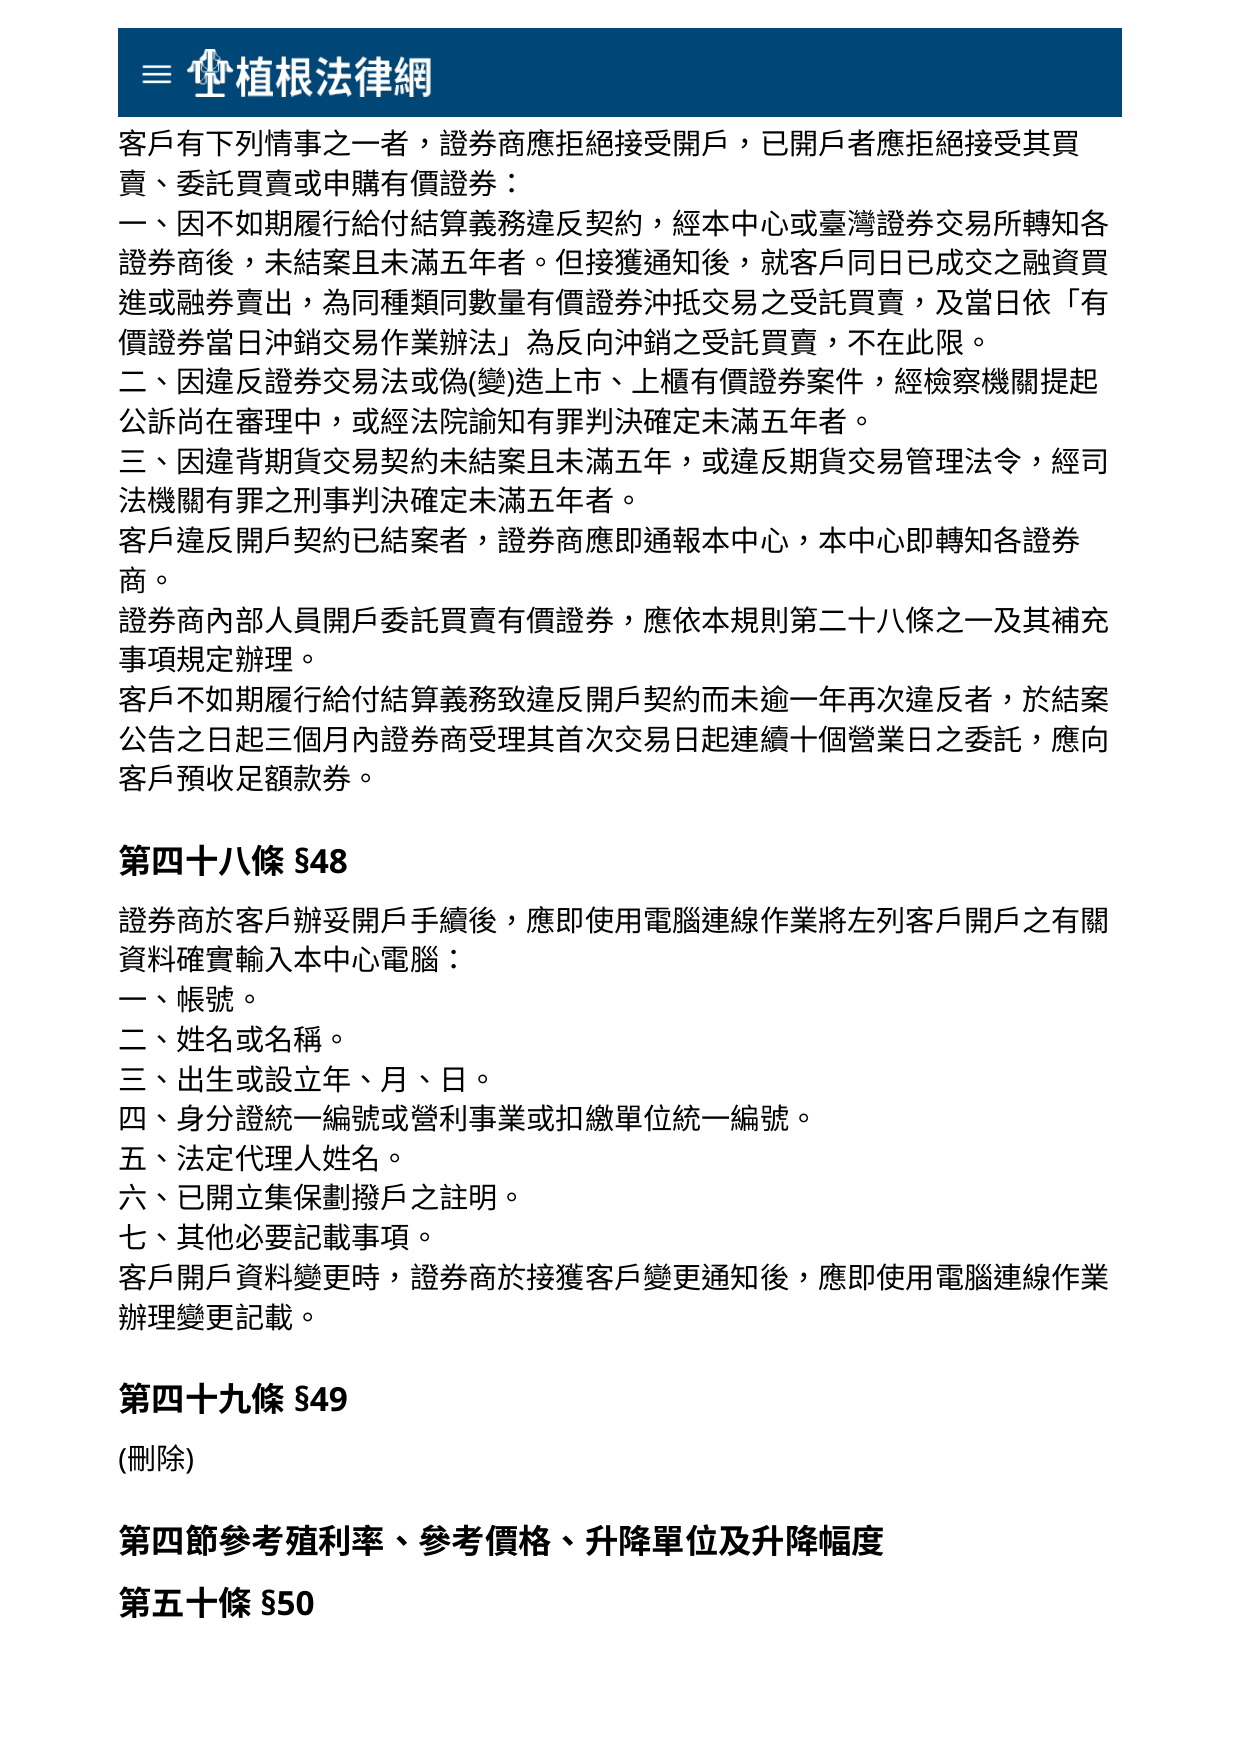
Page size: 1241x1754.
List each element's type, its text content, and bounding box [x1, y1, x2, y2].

text 證券商於客戶辦妥開戶手續後，應即使用電腦連線作業將左列客戶開戶之有關資料確實輸入本中心電腦： [118, 900, 1122, 979]
text 七、其他必要記載事項。 [118, 1217, 1122, 1257]
text 第四十八條 §48 [118, 838, 1122, 883]
text 三、出生或設立年、月、日。 [118, 1059, 1122, 1098]
text 一、因不如期履行給付結算義務違反契約，經本中心或臺灣證券交易所轉知各證券商後，未結案且未滿五年者。但接獲通知後，就客戶同日已成交之融資買進或融券賣出，為同種類同數量有價證券沖抵交易之受託買賣，及當日依「有價證券當日沖銷交易作業辦法」為反向沖銷之受託買賣，不在此限。 [118, 203, 1122, 362]
text 客戶有下列情事之一者，證券商應拒絕接受開戶，已開戶者應拒絕接受其買賣、委託買賣或申購有價證券： [118, 123, 1122, 203]
text 三、因違背期貨交易契約未結案且未滿五年，或違反期貨交易管理法令，經司法機關有罪之刑事判決確定未滿五年者。 [118, 441, 1122, 520]
text 第四節參考殖利率、參考價格、升降單位及升降幅度 [118, 1518, 1122, 1563]
text 證券商內部人員開戶委託買賣有價證券，應依本規則第二十八條之一及其補充事項規定辦理。 [118, 600, 1122, 679]
text (刪除) [118, 1438, 1122, 1478]
text 第五十條 §50 [118, 1580, 1122, 1625]
text 客戶違反開戶契約已結案者，證券商應即通報本中心，本中心即轉知各證券商。 [118, 520, 1122, 600]
text 客戶不如期履行給付結算義務致違反開戶契約而未逾一年再次違反者，於結案公告之日起三個月內證券商受理其首次交易日起連續十個營業日之委託，應向客戶預收足額款券。 [118, 679, 1122, 798]
picture [118, 28, 1122, 117]
text 二、姓名或名稱。 [118, 1019, 1122, 1059]
text 四、身分證統一編號或營利事業或扣繳單位統一編號。 [118, 1098, 1122, 1138]
text 五、法定代理人姓名。 [118, 1138, 1122, 1178]
text 第四十九條 §49 [118, 1376, 1122, 1422]
text 二、因違反證券交易法或偽(變)造上市、上櫃有價證券案件，經檢察機關提起公訴尚在審理中，或經法院諭知有罪判決確定未滿五年者。 [118, 362, 1122, 441]
text 客戶開戶資料變更時，證券商於接獲客戶變更通知後，應即使用電腦連線作業辦理變更記載。 [118, 1257, 1122, 1337]
text 一、帳號。 [118, 979, 1122, 1019]
text 六、已開立集保劃撥戶之註明。 [118, 1178, 1122, 1217]
